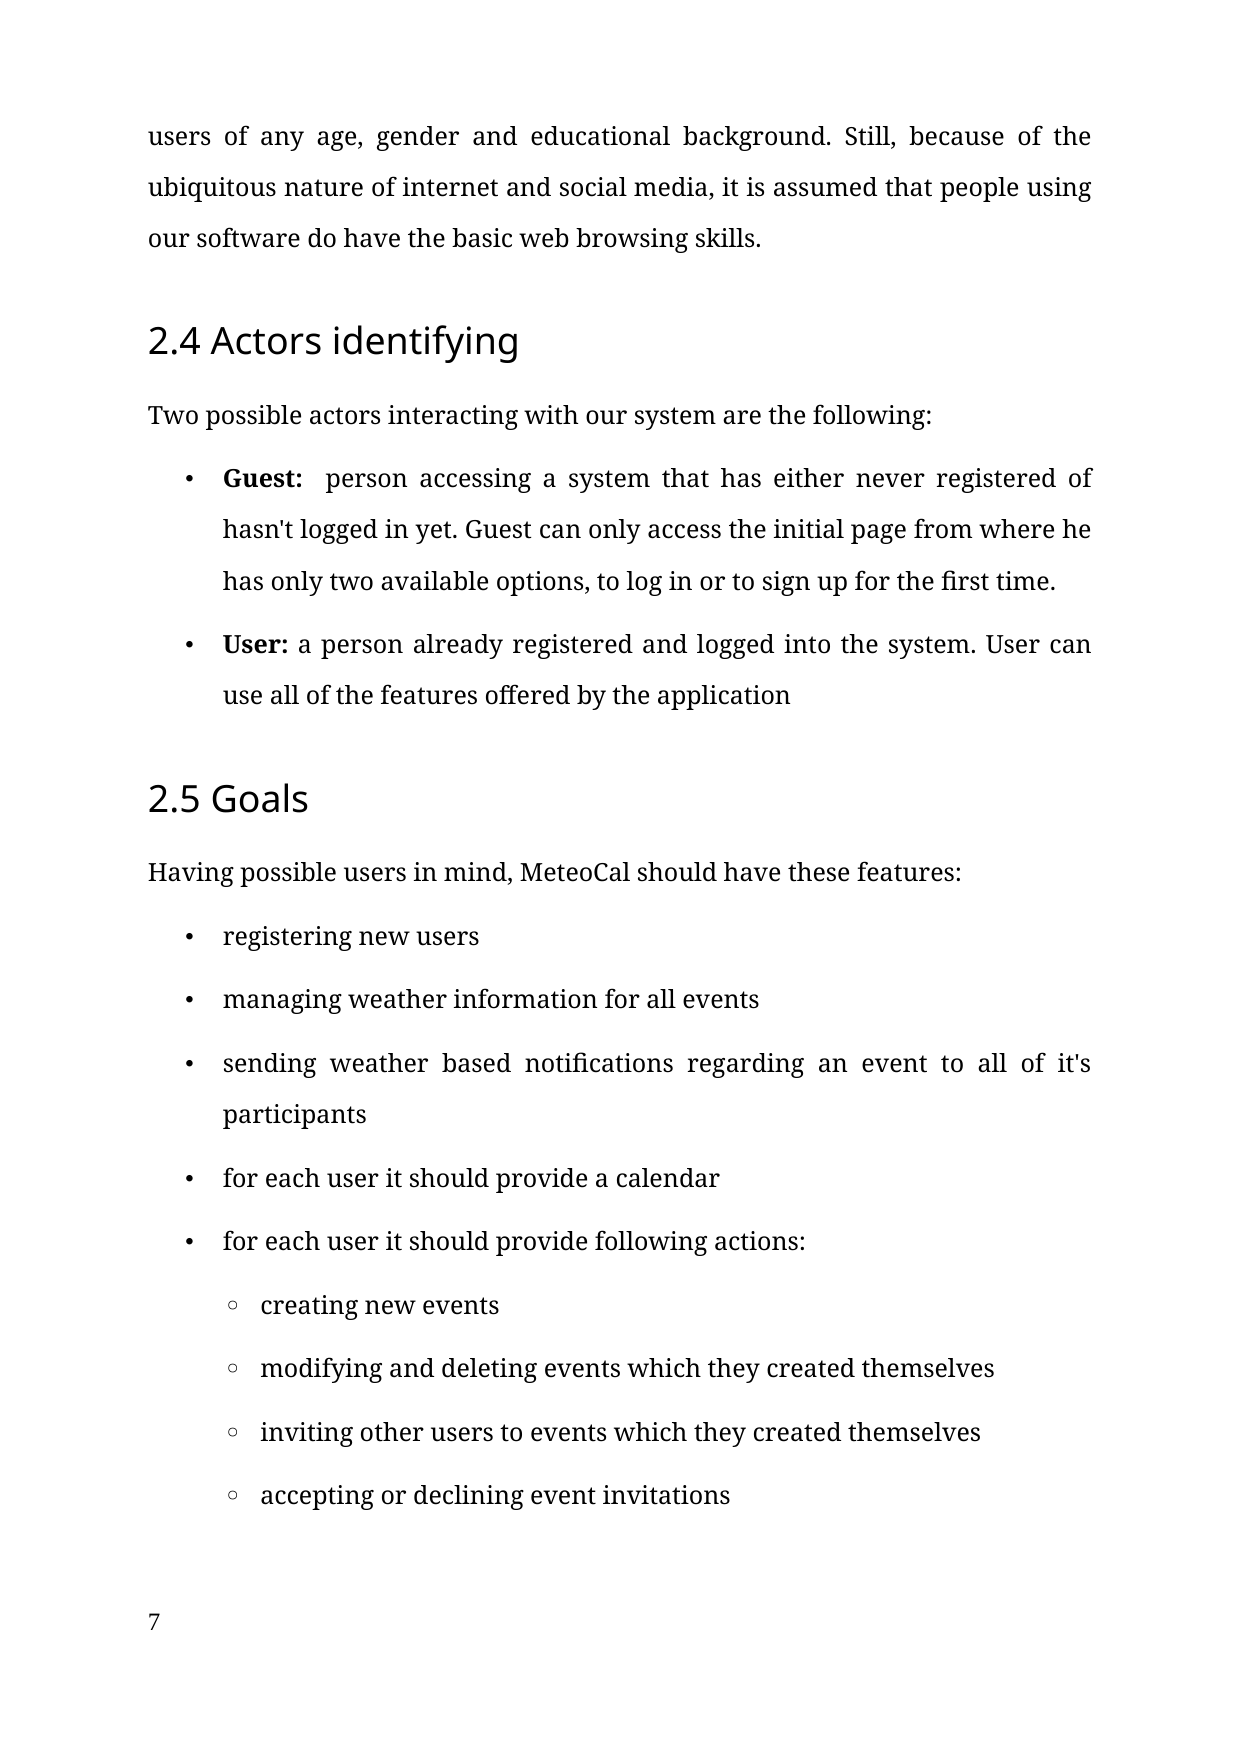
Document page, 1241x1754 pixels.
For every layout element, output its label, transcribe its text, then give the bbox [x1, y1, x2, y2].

list creating new events [223, 1287, 1093, 1321]
list Guest: person accessing a system that has either never registered of hasn't logged in yet. Guest can only access the initial page from where he has only two available options, to log in or to sign up for the first time. [185, 461, 1093, 597]
list for each user it should provide following actions: [185, 1224, 1093, 1258]
list registering new users [185, 918, 1093, 953]
text users of any age, gender and educational background. Still, because of the ubiquitous nature of internet and social media, it is assumed that people using our software do have the basic web browsing skills. [148, 118, 1093, 254]
list for each user it should provide a calendar [185, 1160, 1093, 1194]
subtitle 2.5 Goals [148, 772, 1093, 823]
list sending weather based notifications regarding an event to all of it's participants [185, 1046, 1093, 1131]
list accepting or declining event invitations [223, 1478, 1093, 1512]
list User: a person already registered and logged into the system. User can use all of the features offered by the application [185, 627, 1093, 712]
text Two possible actors interacting with our system are the following: [148, 397, 1093, 432]
list managing weather information for all events [185, 982, 1093, 1016]
list inviting other users to events which they created themselves [223, 1414, 1093, 1448]
subtitle 2.4 Actors identifying [148, 314, 1093, 366]
text Having possible users in mind, MeteoCal should have these features: [148, 855, 1093, 889]
list modifying and deleting events which they created themselves [223, 1351, 1093, 1385]
